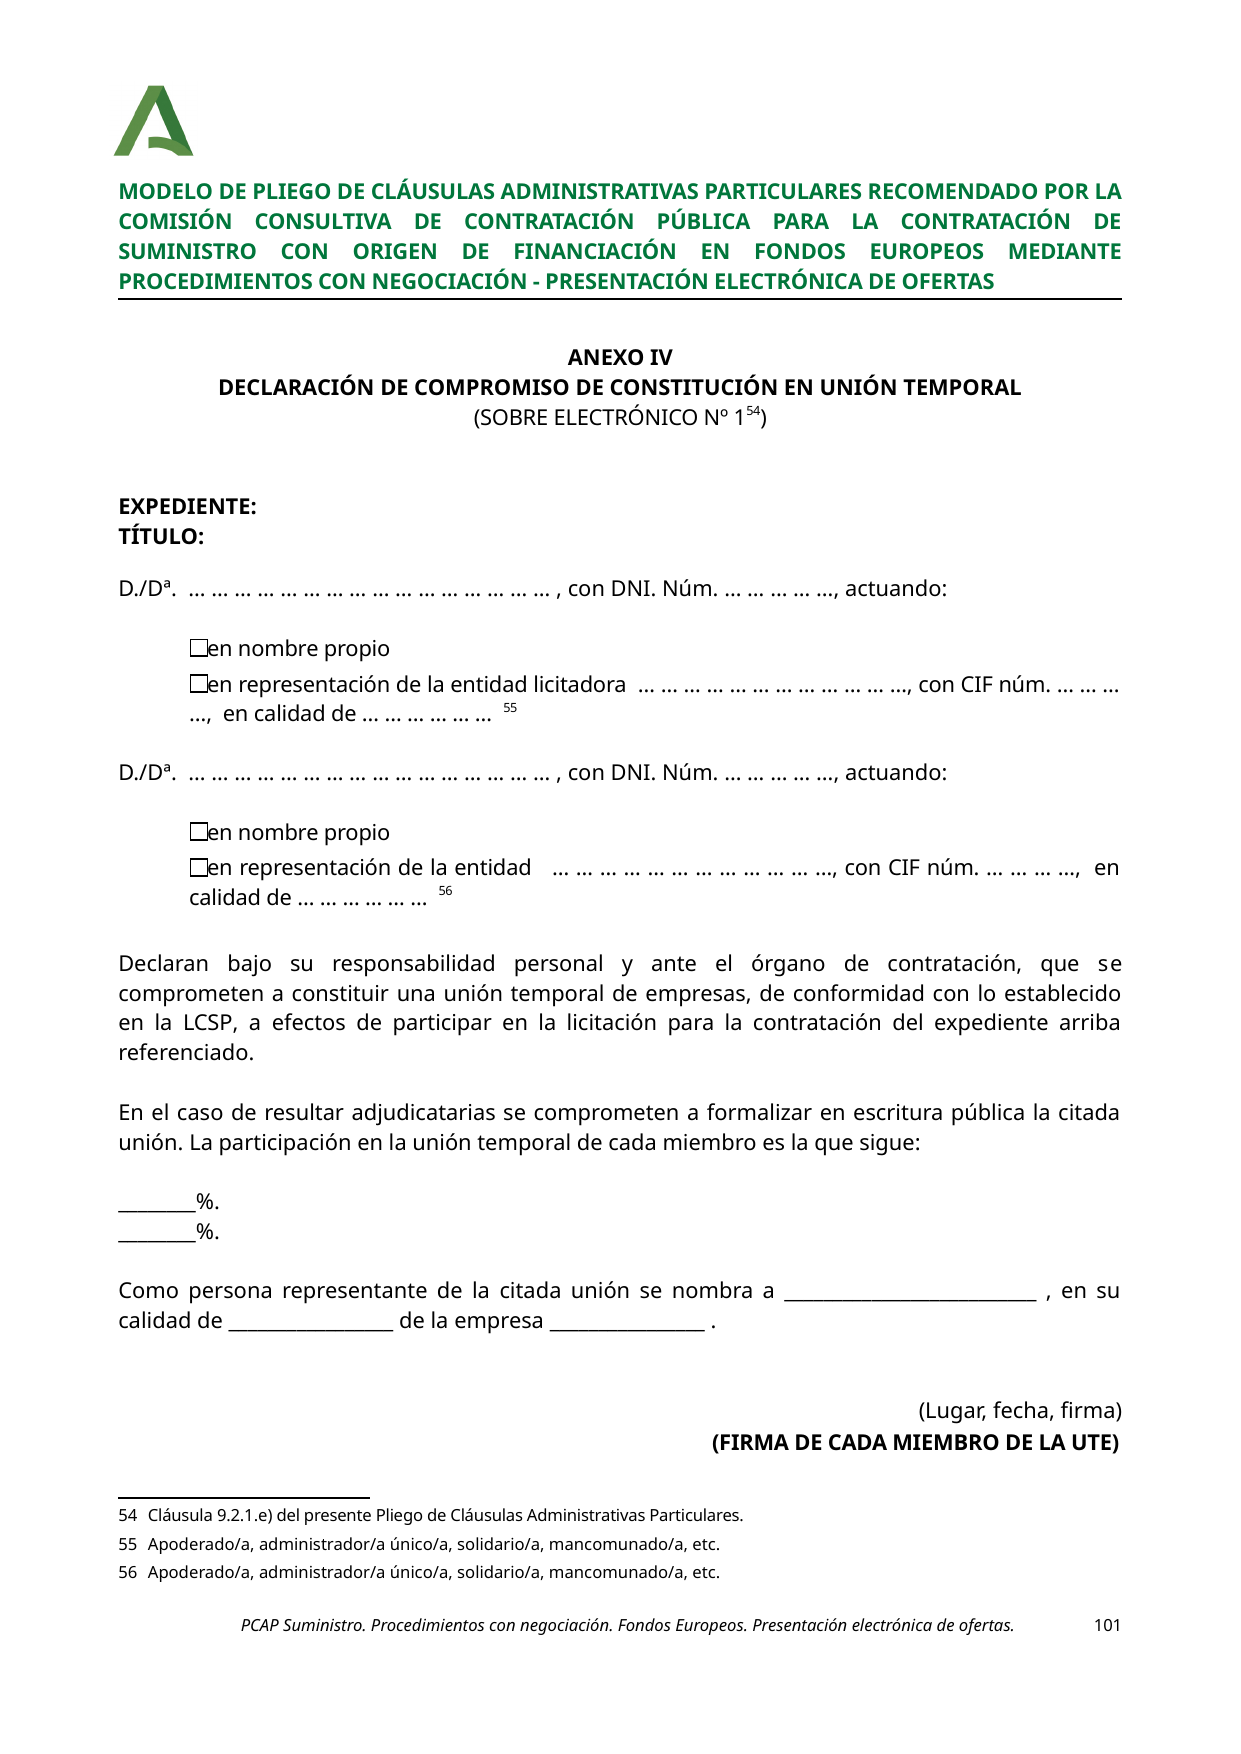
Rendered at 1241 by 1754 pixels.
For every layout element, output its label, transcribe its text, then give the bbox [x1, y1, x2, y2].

text ________%. [118, 1186, 1122, 1216]
text En el caso de resultar adjudicatarias se comprometen a formalizar en escritura pública la citada unión. La participación en la unión temporal de cada miembro es la que sigue: [118, 1097, 1122, 1156]
text EXPEDIENTE: [118, 491, 1122, 521]
text (FIRMA DE CADA MIEMBRO DE LA UTE) [118, 1424, 1122, 1460]
picture [109, 81, 198, 160]
text MODELO DE PLIEGO DE CLÁUSULAS ADMINISTRATIVAS PARTICULARES RECOMENDADO POR LA COMISIÓN CONSULTIVA DE CONTRATACIÓN PÚBLICA PARA LA CONTRATACIÓN DE SUMINISTRO CON ORIGEN DE FINANCIACIÓN EN FONDOS EUROPEOS MEDIANTE PROCEDIMIENTOS CON NEGOCIACIÓN - PRESENTACIÓN ELECTRÓNICA DE OFERTAS [118, 176, 1122, 298]
text Apoderado/a, administrador/a único/a, solidario/a, mancomunado/a, etc. [118, 1532, 1122, 1555]
text (SOBRE ELECTRÓNICO Nº 1) [118, 402, 1122, 431]
text TÍTULO: [118, 521, 1122, 551]
text D./Dª. … … … … … … … … … … … … … … … … , con DNI. Núm. … … … … …, actuando: [118, 757, 1122, 787]
text D./Dª. … … … … … … … … … … … … … … … … , con DNI. Núm. … … … … …, actuando: [118, 573, 1122, 603]
text DECLARACIÓN DE COMPROMISO DE CONSTITUCIÓN EN UNIÓN TEMPORAL [118, 372, 1122, 402]
text Como persona representante de la citada unión se nombra a __________________________ , en su calidad de _________________ de la empresa ________________ . [118, 1276, 1122, 1335]
text Cláusula 9.2.1.e) del presente Pliego de Cláusulas Administrativas Particulares. [118, 1504, 1122, 1526]
text en nombre propio [189, 633, 1122, 663]
text Declaran bajo su responsabilidad personal y ante el órgano de contratación, que se comprometen a constituir una unión temporal de empresas, de conformidad con lo establecido en la LCSP, a efectos de participar en la licitación para la contratación del expediente arriba referenciado. [118, 948, 1122, 1067]
text en representación de la entidad licitadora … … … … … … … … … … … …, con CIF núm. … … … …, en calidad de … … … … … … [189, 669, 1122, 728]
text en representación de la entidad … … … … … … … … … … … …, con CIF núm. … … … …, en calidad de … … … … … … [189, 852, 1122, 912]
text ________%. [118, 1216, 1122, 1246]
text (Lugar, fecha, firma) [118, 1395, 1122, 1424]
text Apoderado/a, administrador/a único/a, solidario/a, mancomunado/a, etc. [118, 1561, 1122, 1584]
text en nombre propio [189, 817, 1122, 846]
text ANEXO IV [118, 342, 1122, 372]
